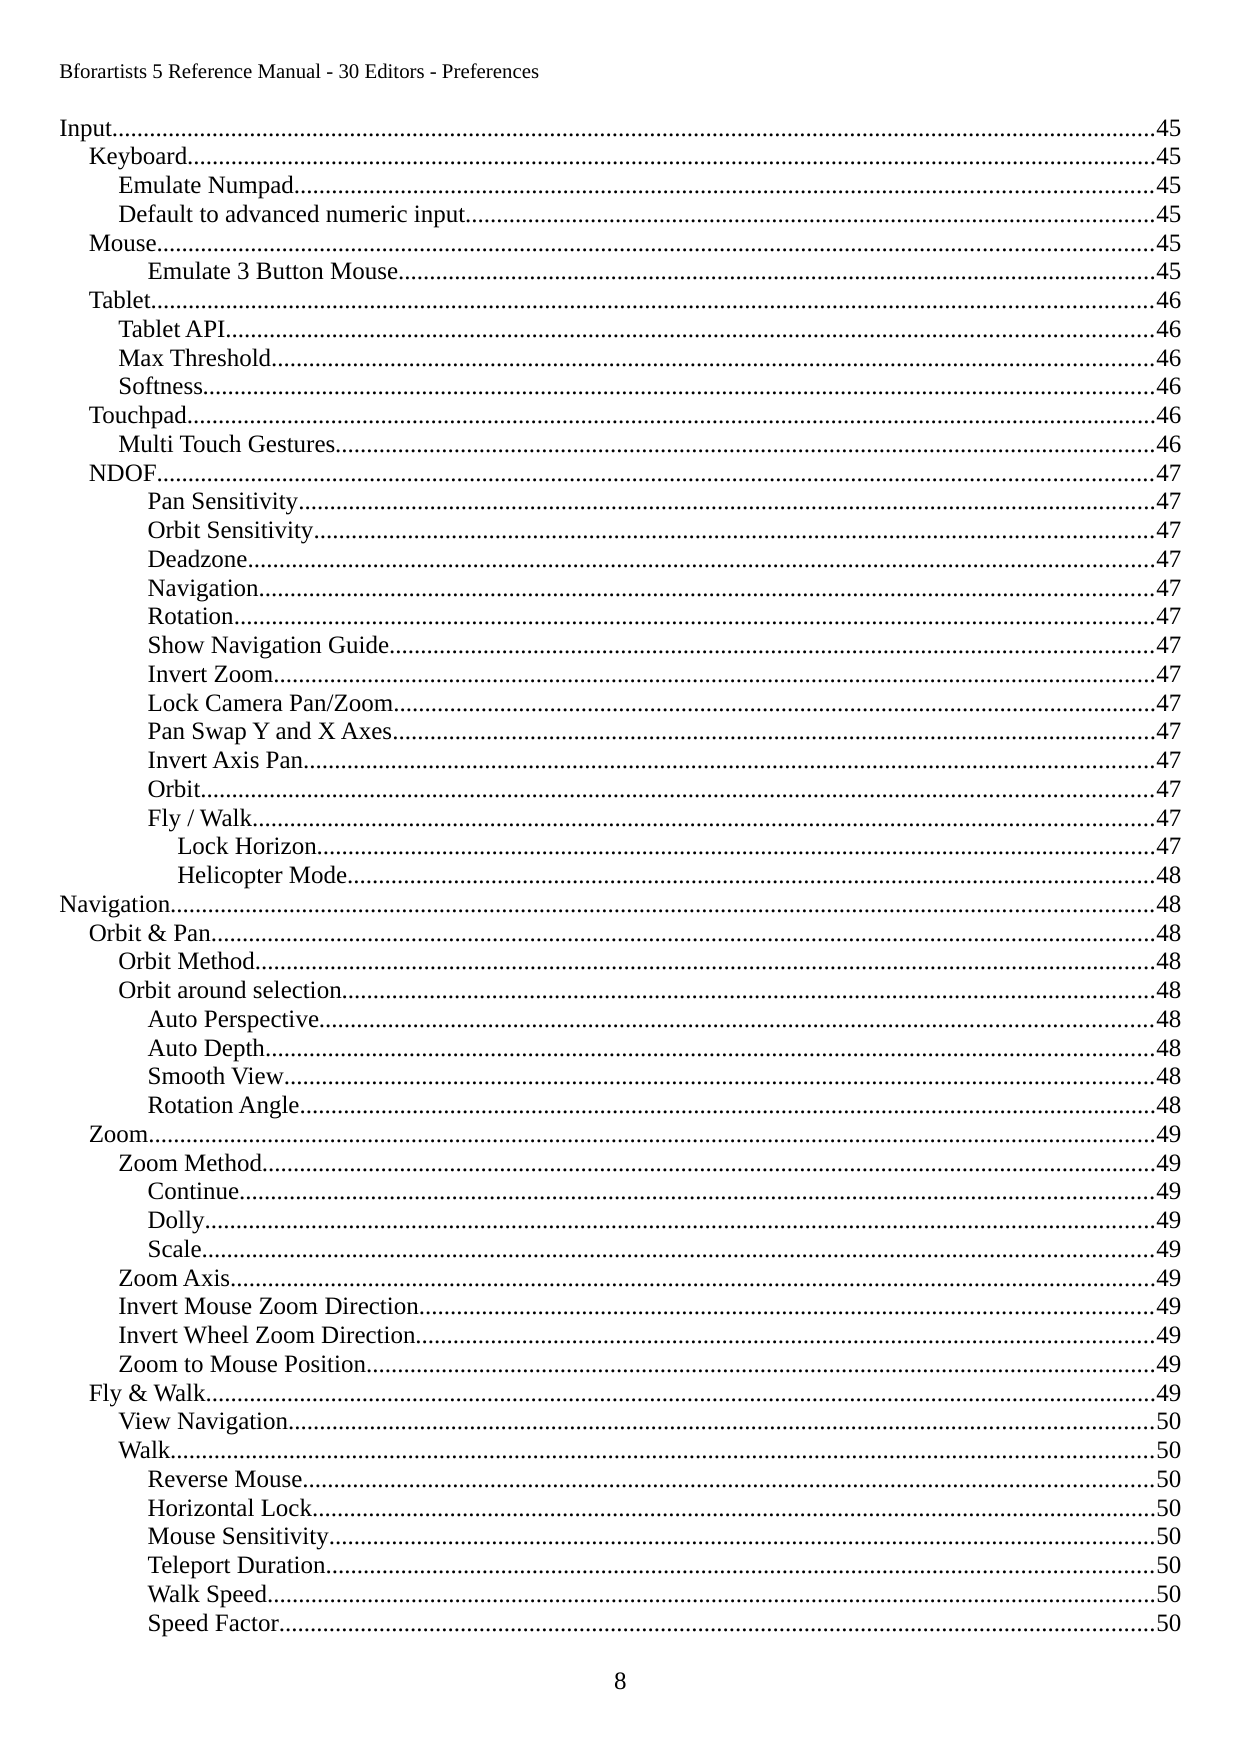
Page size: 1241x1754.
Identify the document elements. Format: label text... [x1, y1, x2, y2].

text Speed Factor 50 [147, 1608, 1181, 1636]
text Show Navigation Guide 47 [147, 630, 1181, 659]
text Invert Axis Pan 47 [147, 745, 1181, 774]
text NDOF 47 [88, 458, 1181, 486]
text Tablet API 46 [118, 314, 1181, 343]
text Scale 49 [147, 1234, 1181, 1263]
text Navigation 47 [147, 573, 1181, 601]
text Mouse Sensitivity 50 [147, 1521, 1181, 1550]
text Dolly 49 [147, 1205, 1181, 1234]
text Orbit & Pan 48 [88, 918, 1181, 946]
text Orbit around selection 48 [118, 975, 1181, 1004]
text Zoom 49 [88, 1119, 1181, 1148]
text Lock Horizon 47 [177, 831, 1181, 860]
text Orbit 47 [147, 774, 1181, 803]
text Auto Perspective 48 [147, 1004, 1181, 1033]
text Navigation 48 [59, 889, 1181, 918]
text View Navigation 50 [118, 1406, 1181, 1435]
text Horizontal Lock 50 [147, 1493, 1181, 1521]
text Teleport Duration 50 [147, 1550, 1181, 1579]
text Orbit Sensitivity 47 [147, 515, 1181, 544]
text Auto Depth 48 [147, 1033, 1181, 1061]
text Continue 49 [147, 1176, 1181, 1205]
text Emulate Numpad 45 [118, 170, 1181, 199]
text Invert Wheel Zoom Direction 49 [118, 1320, 1181, 1349]
text Helicopter Mode 48 [177, 860, 1181, 889]
text Fly & Walk 49 [88, 1378, 1181, 1406]
text Keyboard 45 [88, 141, 1181, 170]
text Softness 46 [118, 371, 1181, 400]
text Tablet 46 [88, 285, 1181, 314]
text Reverse Mouse 50 [147, 1464, 1181, 1493]
text Smooth View 48 [147, 1061, 1181, 1090]
text Zoom Axis 49 [118, 1263, 1181, 1291]
text Fly / Walk 47 [147, 803, 1181, 831]
text Emulate 3 Button Mouse 45 [147, 256, 1181, 285]
text Invert Zoom 47 [147, 659, 1181, 688]
text Input 45 [59, 113, 1181, 141]
text Multi Touch Gestures 46 [118, 429, 1181, 458]
text Pan Swap Y and X Axes 47 [147, 716, 1181, 745]
text Deadzone 47 [147, 544, 1181, 573]
text Mouse 45 [88, 228, 1181, 256]
text Pan Sensitivity 47 [147, 486, 1181, 515]
text Max Threshold 46 [118, 343, 1181, 371]
text Zoom Method 49 [118, 1148, 1181, 1176]
text Orbit Method 48 [118, 946, 1181, 975]
text Invert Mouse Zoom Direction 49 [118, 1291, 1181, 1320]
text Rotation Angle 48 [147, 1090, 1181, 1119]
text Walk Speed 50 [147, 1579, 1181, 1608]
text Zoom to Mouse Position 49 [118, 1349, 1181, 1378]
text Rotation 47 [147, 601, 1181, 630]
text Touchpad 46 [88, 400, 1181, 429]
text Walk 50 [118, 1435, 1181, 1464]
text Lock Camera Pan/Zoom 47 [147, 688, 1181, 716]
text Default to advanced numeric input 45 [118, 199, 1181, 228]
